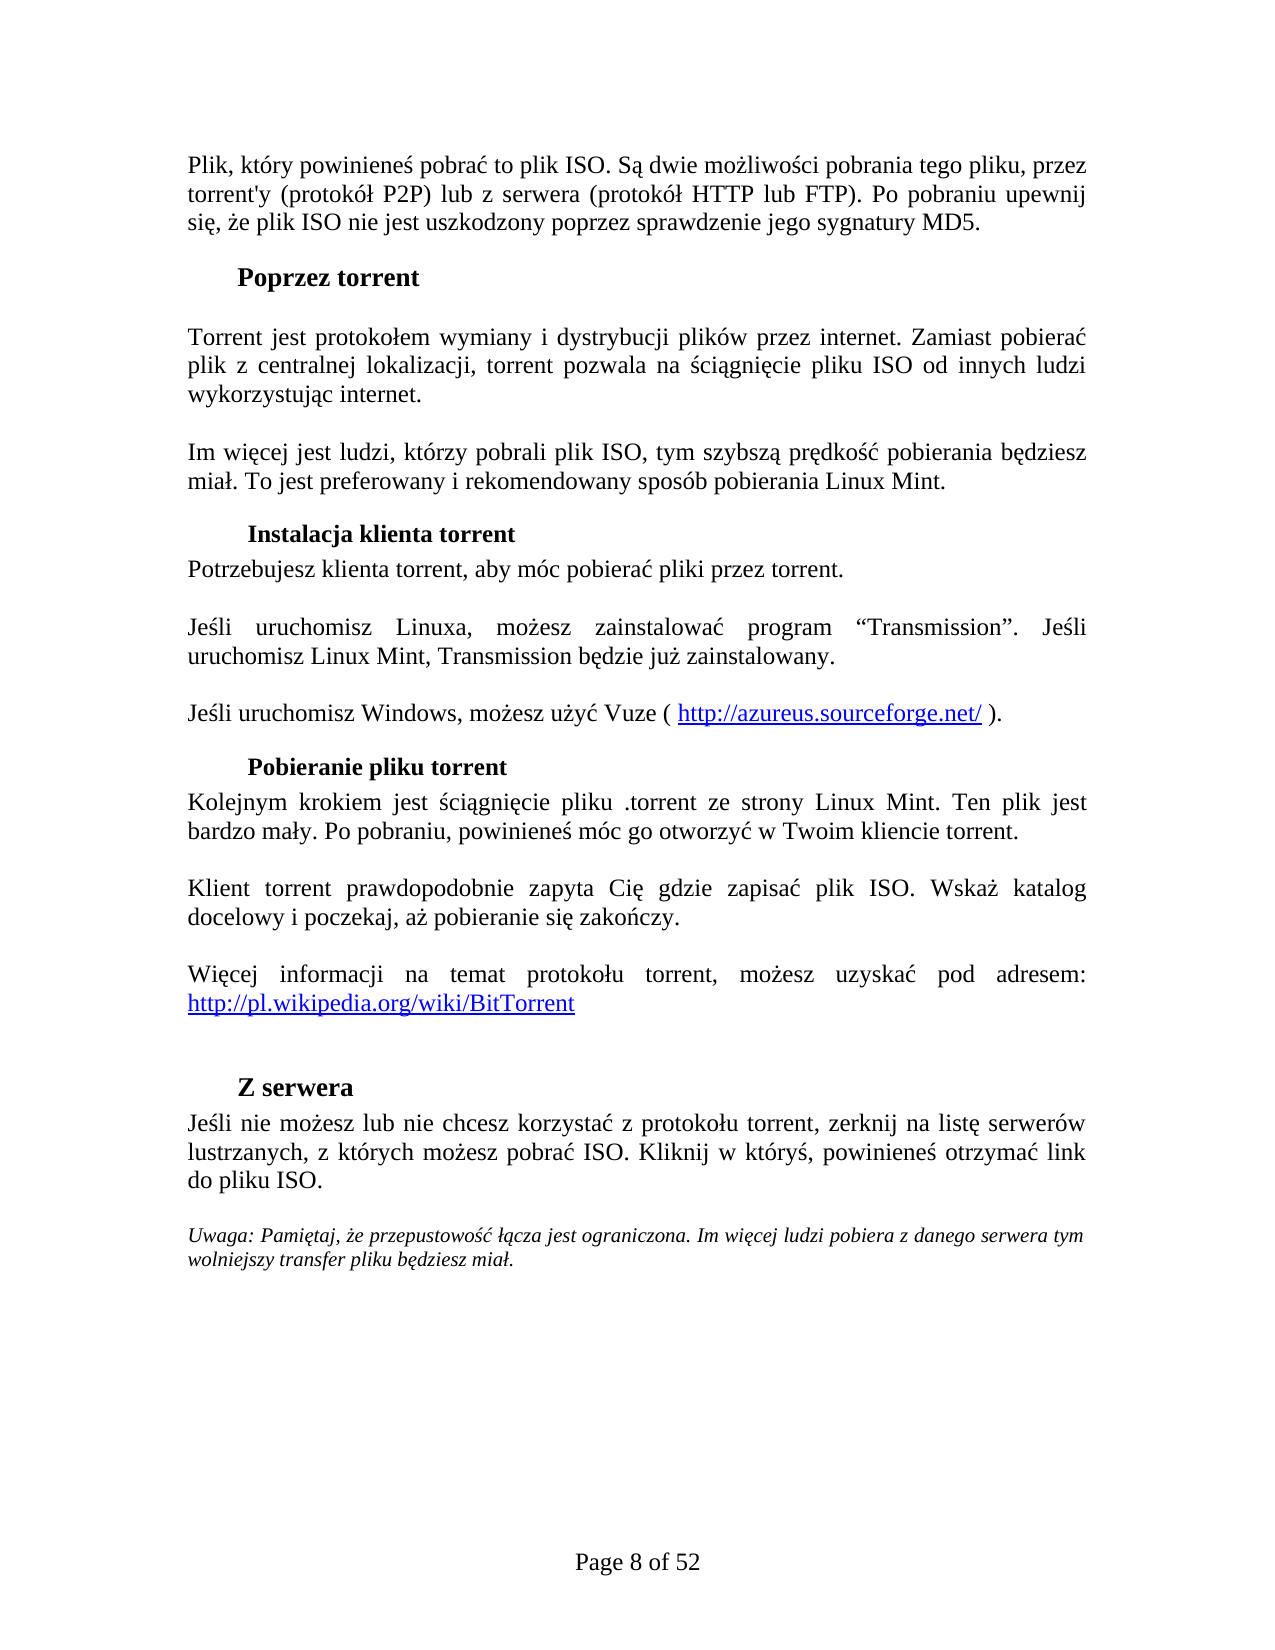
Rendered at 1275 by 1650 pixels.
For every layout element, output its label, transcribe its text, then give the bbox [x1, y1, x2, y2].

text Potrzebujesz klienta torrent, aby móc pobierać pliki przez torrent. [187, 554, 1087, 583]
text Plik, który powinieneś pobrać to plik ISO. Są dwie możliwości pobrania tego pliku, przez torrent'y (protokół P2P) lub z serwera (protokół HTTP lub FTP). Po pobraniu upewnij się, że plik ISO nie jest uszkodzony poprzez sprawdzenie jego sygnatury MD5. [187, 150, 1087, 236]
text Więcej informacji na temat protokołu torrent, możesz uzyskać pod adresem: http://pl.wikipedia.org/wiki/BitTorrent [187, 959, 1087, 1017]
subtitle Pobieranie pliku torrent [187, 752, 1087, 781]
text Jeśli uruchomisz Linuxa, możesz zainstalować program “Transmission”. Jeśli uruchomisz Linux Mint, Transmission będzie już zainstalowany. [187, 612, 1087, 669]
text Im więcej jest ludzi, którzy pobrali plik ISO, tym szybszą prędkość pobierania będziesz miał. To jest preferowany i rekomendowany sposób pobierania Linux Mint. [187, 437, 1087, 494]
text Kolejnym krokiem jest ściągnięcie pliku .torrent ze strony Linux Mint. Ten plik jest bardzo mały. Po pobraniu, powinieneś móc go otworzyć w Twoim kliencie torrent. [187, 787, 1087, 844]
text Jeśli uruchomisz Windows, możesz użyć Vuze ( http://azureus.sourceforge.net/ ). [187, 698, 1087, 727]
text Torrent jest protokołem wymiany i dystrybucji plików przez internet. Zamiast pobierać plik z centralnej lokalizacji, torrent pozwala na ściągnięcie pliku ISO od innych ludzi wykorzystując internet. [187, 322, 1087, 408]
text Jeśli nie możesz lub nie chcesz korzystać z protokołu torrent, zerknij na listę serwerów lustrzanych, z których możesz pobrać ISO. Kliknij w któryś, powinieneś otrzymać link do pliku ISO. [187, 1108, 1087, 1194]
subtitle Instalacja klienta torrent [187, 519, 1087, 548]
text Uwaga: Pamiętaj, że przepustowość łącza jest ograniczona. Im więcej ludzi pobiera z danego serwera tym wolniejszy transfer pliku będziesz miał. [187, 1223, 1087, 1271]
subtitle Poprzez torrent [187, 261, 1087, 292]
subtitle Z serwera [187, 1071, 1087, 1102]
text Klient torrent prawdopodobnie zapyta Cię gdzie zapisać plik ISO. Wskaż katalog docelowy i poczekaj, aż pobieranie się zakończy. [187, 873, 1087, 931]
